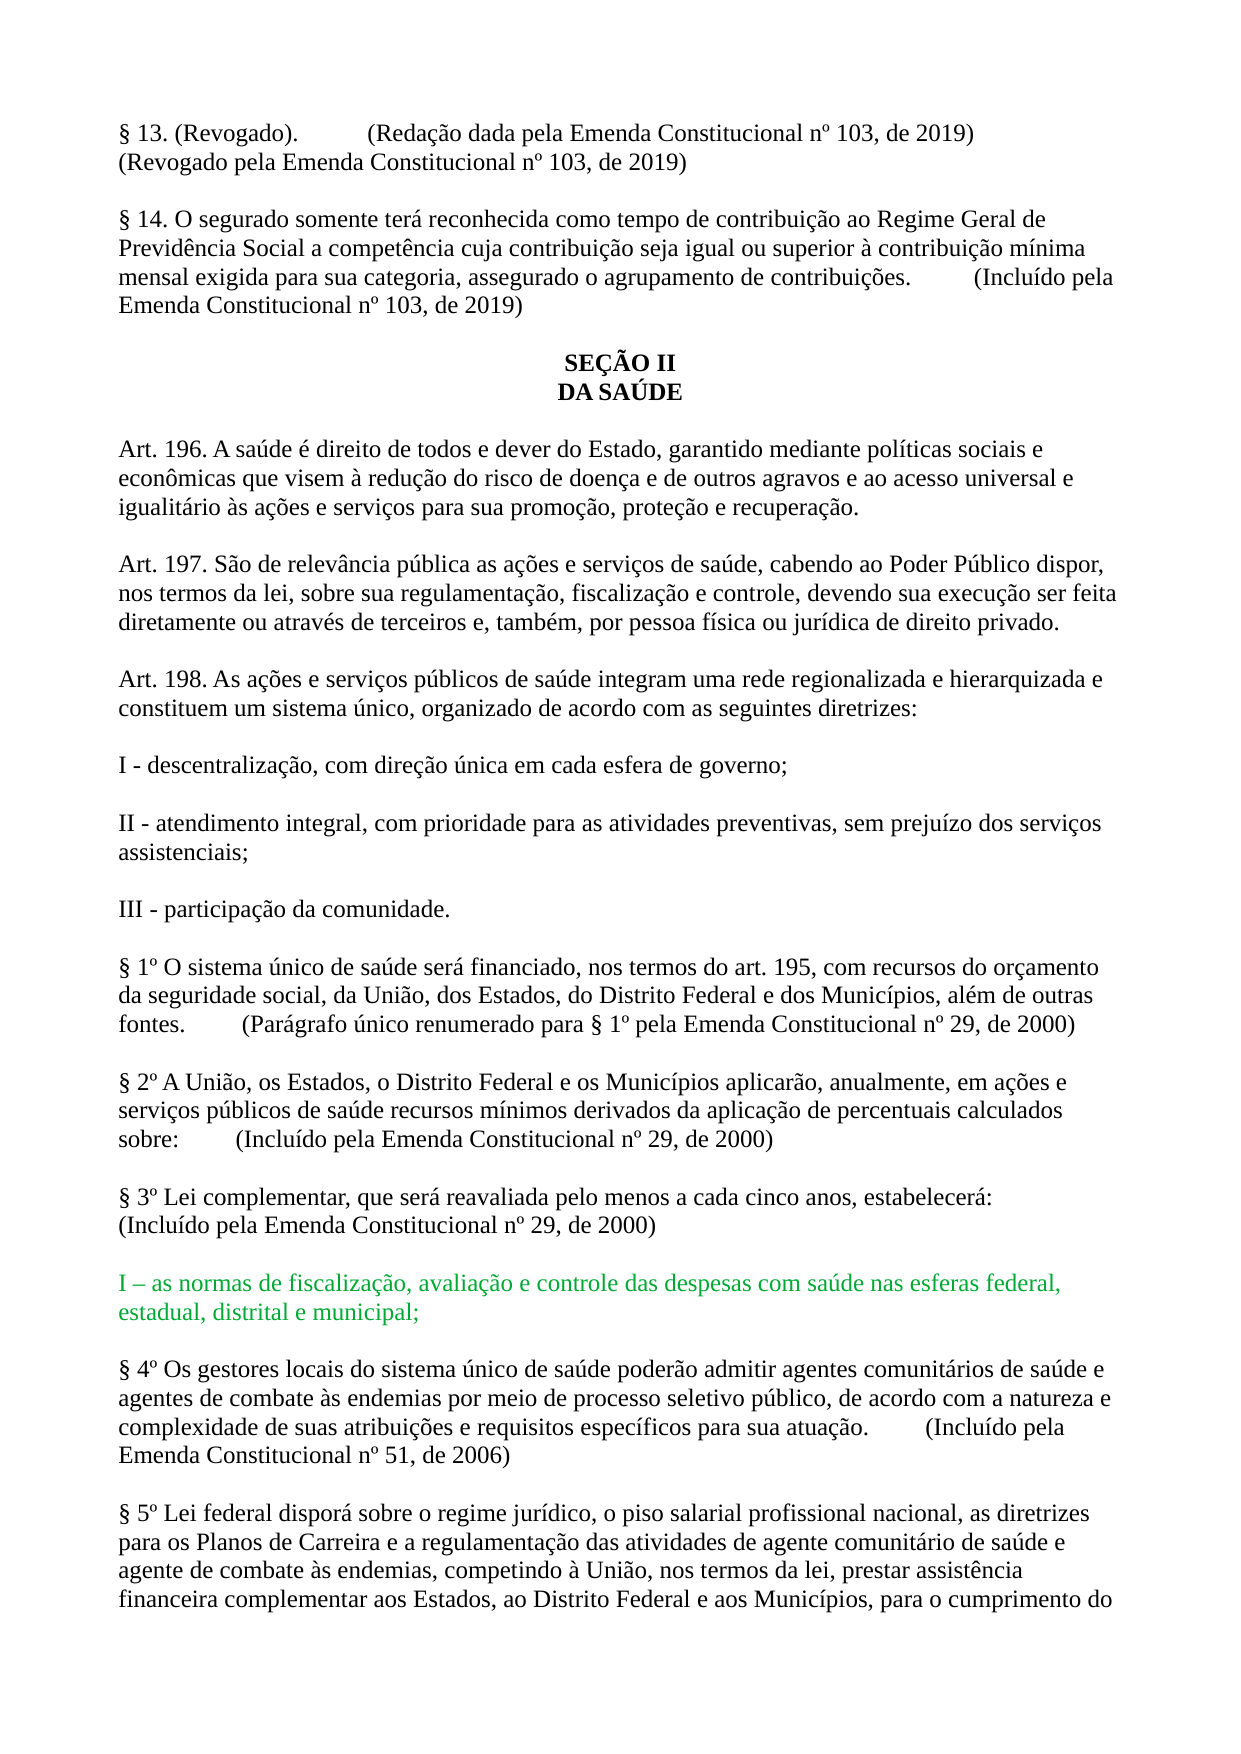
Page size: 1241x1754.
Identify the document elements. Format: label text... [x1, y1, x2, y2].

text DA SAÚDE [118, 377, 1122, 406]
text Art. 196. A saúde é direito de todos e dever do Estado, garantido mediante políticas sociais e econômicas que visem à redução do risco de doença e de outros agravos e ao acesso universal e igualitário às ações e serviços para sua promoção, proteção e recuperação. [118, 434, 1122, 521]
text SEÇÃO II [118, 348, 1122, 377]
text III - participação da comunidade. [118, 894, 1122, 923]
text § 14. O segurado somente terá reconhecida como tempo de contribuição ao Regime Geral de Previdência Social a competência cuja contribuição seja igual ou superior à contribuição mínima mensal exigida para sua categoria, assegurado o agrupamento de contribuições. (Incluído pela Emenda Constitucional nº 103, de 2019) [118, 204, 1122, 319]
text I – as normas de fiscalização, avaliação e controle das despesas com saúde nas esferas federal, estadual, distrital e municipal; [118, 1268, 1122, 1326]
text II - atendimento integral, com prioridade para as atividades preventivas, sem prejuízo dos serviços assistenciais; [118, 808, 1122, 866]
text § 4º Os gestores locais do sistema único de saúde poderão admitir agentes comunitários de saúde e agentes de combate às endemias por meio de processo seletivo público, de acordo com a natureza e complexidade de suas atribuições e requisitos específicos para sua atuação. (Incluído pela Emenda Constitucional nº 51, de 2006) [118, 1354, 1122, 1469]
text § 1º O sistema único de saúde será financiado, nos termos do art. 195, com recursos do orçamento da seguridade social, da União, dos Estados, do Distrito Federal e dos Municípios, além de outras fontes. (Parágrafo único renumerado para § 1º pela Emenda Constitucional nº 29, de 2000) [118, 952, 1122, 1038]
text § 3º Lei complementar, que será reavaliada pelo menos a cada cinco anos, estabelecerá: (Incluído pela Emenda Constitucional nº 29, de 2000) [118, 1182, 1122, 1239]
text Art. 197. São de relevância pública as ações e serviços de saúde, cabendo ao Poder Público dispor, nos termos da lei, sobre sua regulamentação, fiscalização e controle, devendo sua execução ser feita diretamente ou através de terceiros e, também, por pessoa física ou jurídica de direito privado. [118, 549, 1122, 636]
text Art. 198. As ações e serviços públicos de saúde integram uma rede regionalizada e hierarquizada e constituem um sistema único, organizado de acordo com as seguintes diretrizes: [118, 664, 1122, 722]
text I - descentralização, com direção única em cada esfera de governo; [118, 751, 1122, 779]
text § 13. (Revogado). (Redação dada pela Emenda Constitucional nº 103, de 2019) (Revogado pela Emenda Constitucional nº 103, de 2019) [118, 118, 1122, 176]
text § 5º Lei federal disporá sobre o regime jurídico, o piso salarial profissional nacional, as diretrizes para os Planos de Carreira e a regulamentação das atividades de agente comunitário de saúde e agente de combate às endemias, competindo à União, nos termos da lei, prestar assistência financeira complementar aos Estados, ao Distrito Federal e aos Municípios, para o cumprimento do [118, 1498, 1122, 1613]
text § 2º A União, os Estados, o Distrito Federal e os Municípios aplicarão, anualmente, em ações e serviços públicos de saúde recursos mínimos derivados da aplicação de percentuais calculados sobre: (Incluído pela Emenda Constitucional nº 29, de 2000) [118, 1067, 1122, 1153]
